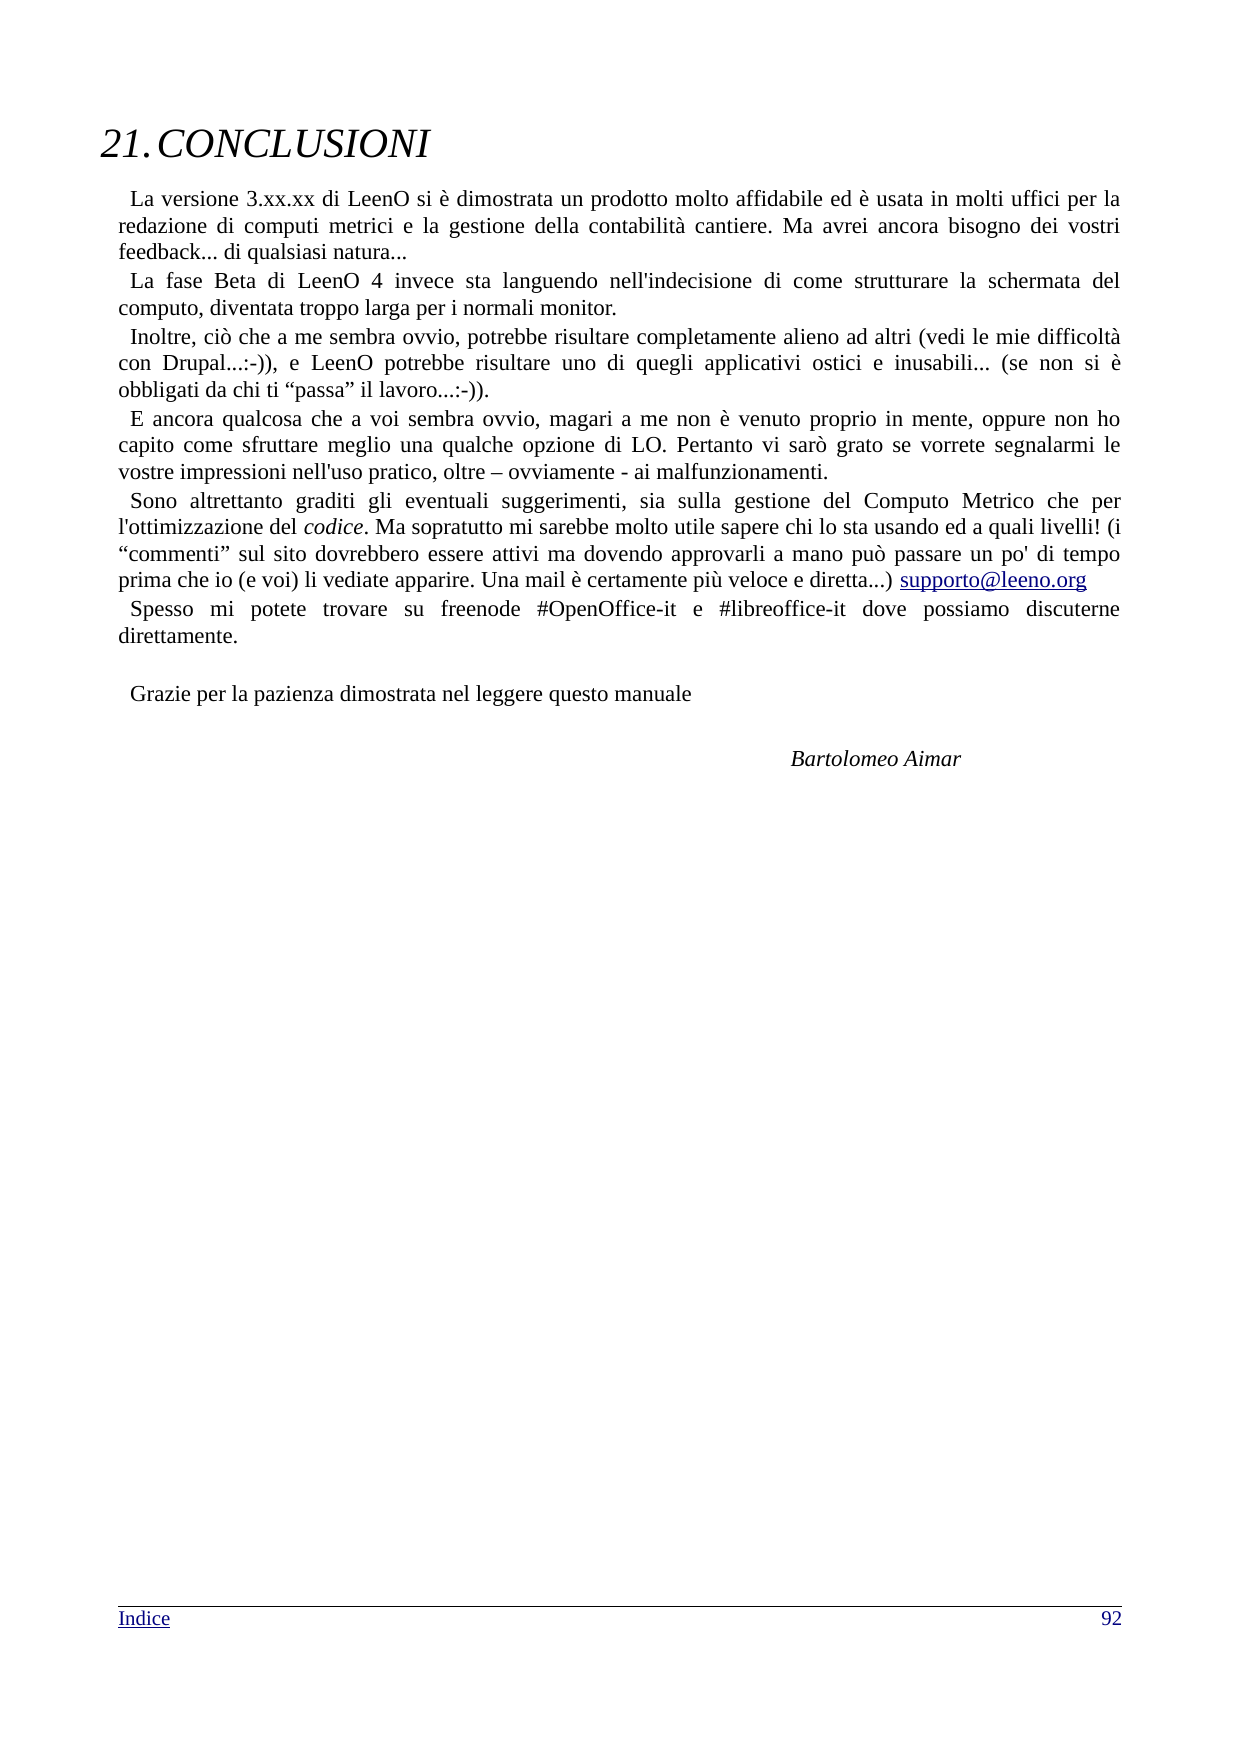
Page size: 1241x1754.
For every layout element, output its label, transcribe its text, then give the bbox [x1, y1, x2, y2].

table_header Bartolomeo Aimar [620, 739, 1122, 779]
text La versione 3.xx.xx di LeenO si è dimostrata un prodotto molto affidabile ed è usata in molti uffici per la redazione di computi metrici e la gestione della contabilità cantiere. Ma avrei ancora bisogno dei vostri feedback... di qualsiasi natura... [118, 186, 1122, 264]
text E ancora qualcosa che a voi sembra ovvio, magari a me non è venuto proprio in mente, oppure non ho capito come sfruttare meglio una qualche opzione di LO. Pertanto vi sarò grato se vorrete segnalarmi le vostre impressioni nell'uso pratico, oltre – ovviamente - ai malfunzionamenti. [118, 405, 1122, 484]
text Grazie per la pazienza dimostrata nel leggere questo manuale [118, 680, 1122, 707]
text Sono altrettanto graditi gli eventuali suggerimenti, sia sulla gestione del Computo Metrico che per l'ottimizzazione del codice. Ma sopratutto mi sarebbe molto utile sapere chi lo sta usando ed a quali livelli! (i “commenti” sul sito dovrebbero essere attivi ma dovendo approvarli a mano può passare un po' di tempo prima che io (e voi) li vediate apparire. Una mail è certamente più veloce e diretta...) supporto@leeno.org [118, 487, 1122, 592]
text Inoltre, ciò che a me sembra ovvio, potrebbe risultare completamente alieno ad altri (vedi le mie difficoltà con Drupal...:-)), e LeenO potrebbe risultare uno di quegli applicativi ostici e inusabili... (se non si è obbligati da chi ti “passa” il lavoro...:-)). [118, 323, 1122, 402]
subtitle CONCLUSIONI [100, 118, 1122, 166]
text Spesso mi potete trovare su freenode #OpenOffice-it e #libreoffice-it dove possiamo discuterne direttamente. [118, 595, 1122, 648]
table_header [118, 739, 620, 779]
text La fase Beta di LeenO 4 invece sta languendo nell'indecisione di come strutturare la schermata del computo, diventata troppo larga per i normali monitor. [118, 267, 1122, 320]
